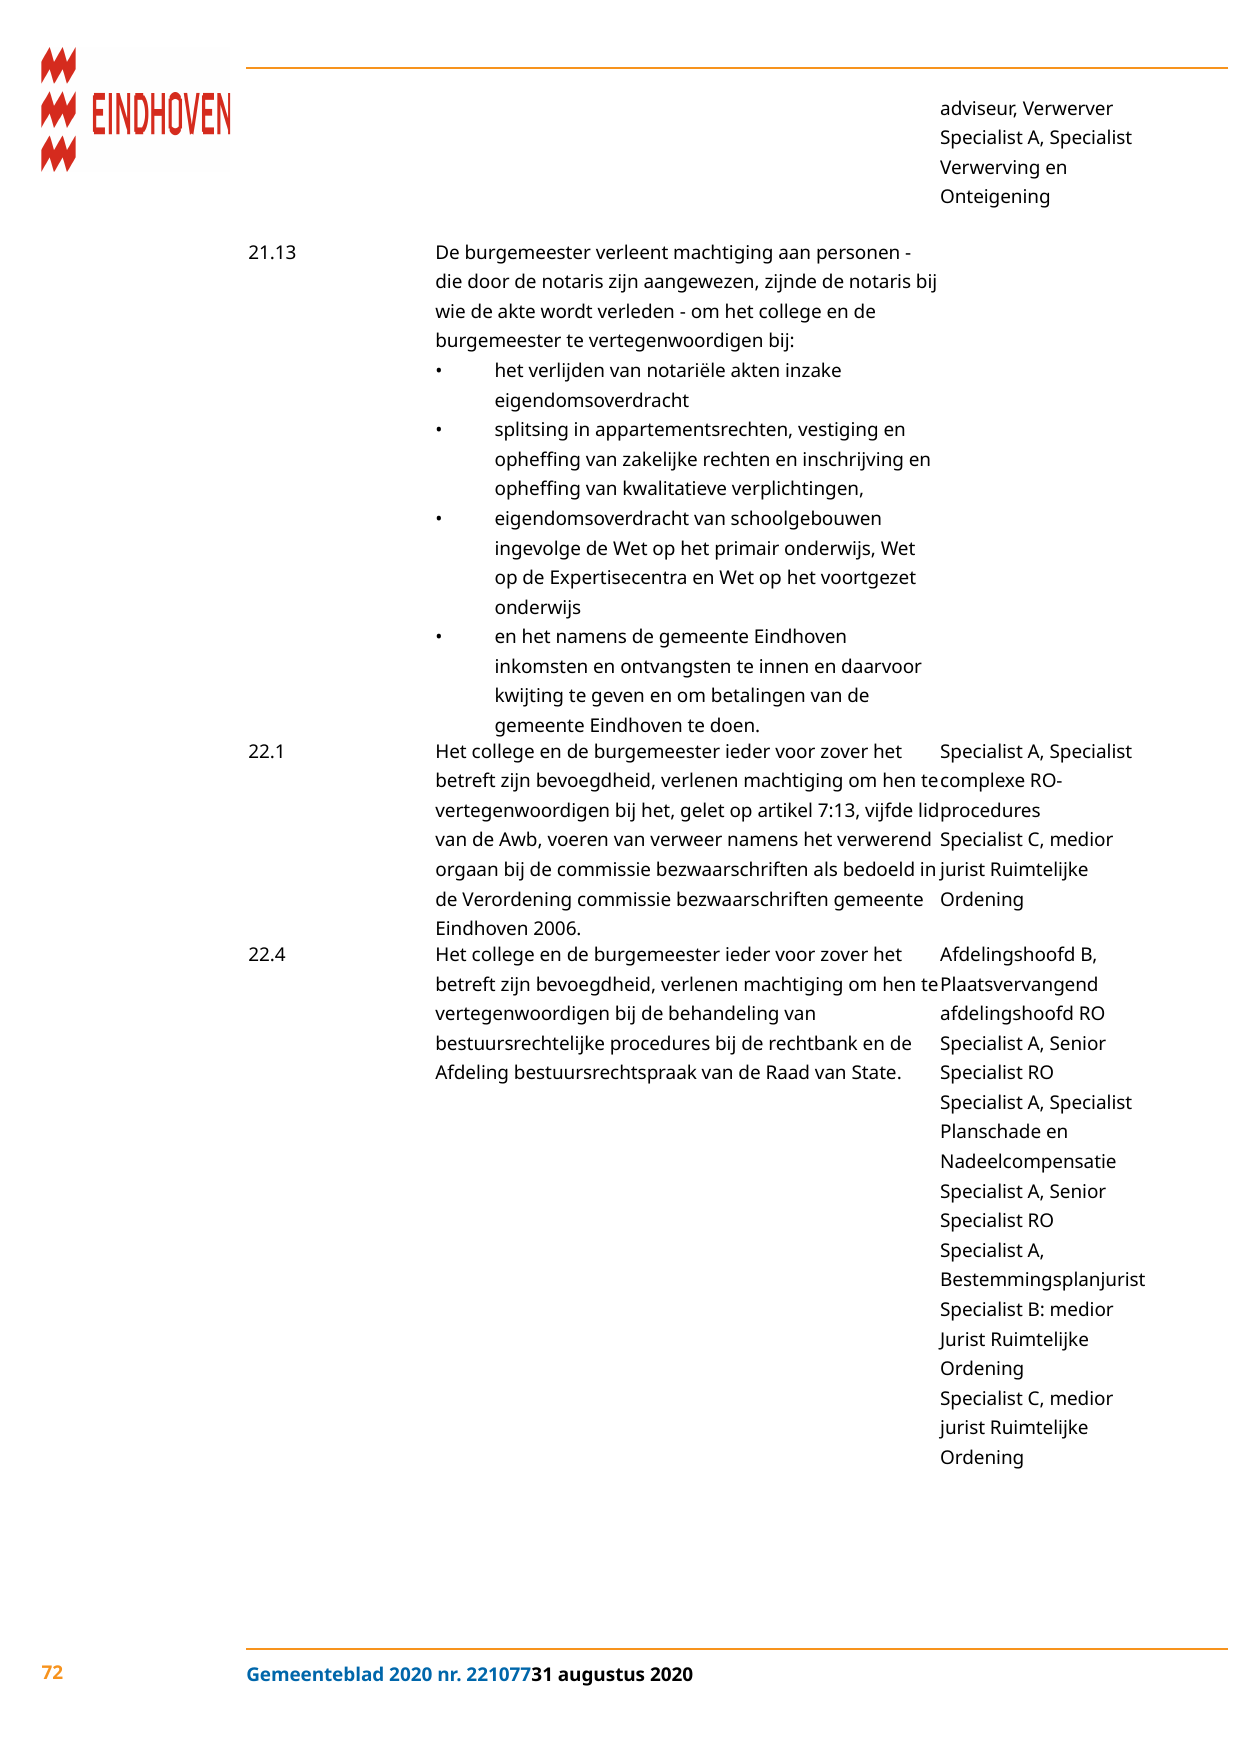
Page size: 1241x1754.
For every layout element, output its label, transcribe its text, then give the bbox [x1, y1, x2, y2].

table_cell Het college en de burgemeester ieder voor zover het betreft zijn bevoegdheid, verlenen machtiging om hen te vertegenwoordigen bij de behandeling van bestuursrechtelijke procedures bij de rechtbank en de Afdeling bestuursrechtspraak van de Raad van State. [435, 941, 940, 1499]
table_cell adviseur, Verwerver Specialist A, Specialist Verwerving en Onteigening [940, 95, 1152, 239]
table_cell [248, 95, 435, 239]
table_cell [435, 95, 940, 239]
table_cell Het college en de burgemeester ieder voor zover het betreft zijn bevoegdheid, verlenen machtiging om hen te vertegenwoordigen bij het, gelet op artikel 7:13, vijfde lid van de Awb, voeren van verweer namens het verwerend orgaan bij de commissie bezwaarschriften als bedoeld in de Verordening commissie bezwaarschriften gemeente Eindhoven 2006. [435, 738, 940, 941]
picture [41, 47, 231, 172]
table_cell 22.1 [248, 738, 435, 941]
table_cell Afdelingshoofd B, Plaatsvervangend afdelingshoofd RO Specialist A, Senior Specialist RO Specialist A, Specialist Planschade en Nadeelcompensatie Specialist A, Senior Specialist RO Specialist A, Bestemmingsplanjurist Specialist B: medior Jurist Ruimtelijke Ordening Specialist C, medior jurist Ruimtelijke Ordening [940, 941, 1152, 1499]
table_cell [940, 239, 1152, 738]
table_cell 21.13 [248, 239, 435, 738]
table_cell Specialist A, Specialist complexe RO-procedures Specialist C, medior jurist Ruimtelijke Ordening [940, 738, 1152, 941]
table_cell De burgemeester verleent machtiging aan personen - die door de notaris zijn aangewezen, zijnde de notaris bij wie de akte wordt verleden - om het college en de burgemeester te vertegenwoordigen bij: het verlijden van notariële akten inzake eigendomsoverdracht splitsing in appartementsrechten, vestiging en opheffing van zakelijke rechten en inschrijving en opheffing van kwalitatieve verplichtingen, eigendomsoverdracht van schoolgebouwen ingevolge de Wet op het primair onderwijs, Wet op de Expertisecentra en Wet op het voortgezet onderwijs en het namens de gemeente Eindhoven inkomsten en ontvangsten te innen en daarvoor kwijting te geven en om betalingen van de gemeente Eindhoven te doen. [435, 239, 940, 738]
table_cell 22.4 [248, 941, 435, 1499]
